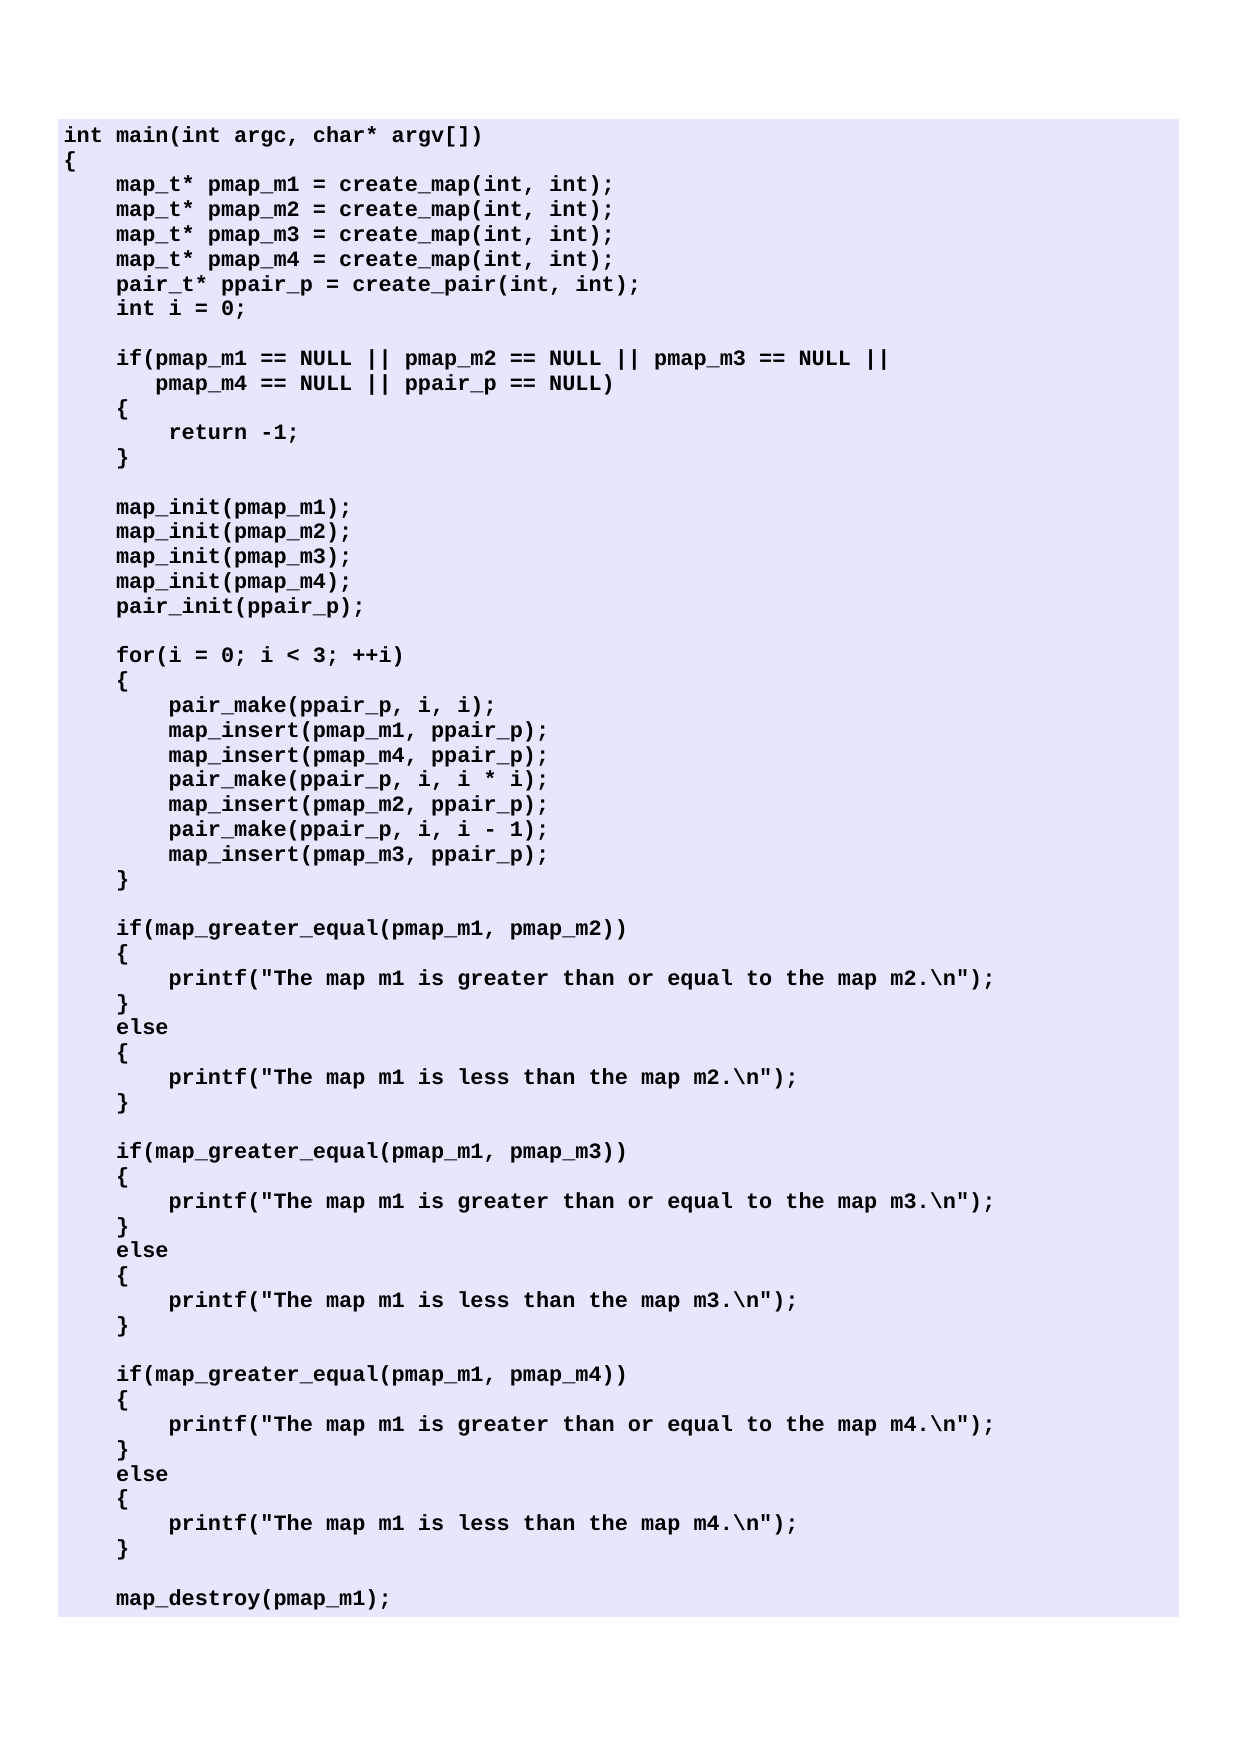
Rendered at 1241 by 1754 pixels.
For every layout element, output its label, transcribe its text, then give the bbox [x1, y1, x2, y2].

table_header int main(int argc, char* argv[]) { map_t* pmap_m1 = create_map(int, int); map_t* pmap_m2 = create_map(int, int); map_t* pmap_m3 = create_map(int, int); map_t* pmap_m4 = create_map(int, int); pair_t* ppair_p = create_pair(int, int); int i = 0; if(pmap_m1 == NULL || pmap_m2 == NULL || pmap_m3 == NULL || pmap_m4 == NULL || ppair_p == NULL) { return -1; } map_init(pmap_m1); map_init(pmap_m2); map_init(pmap_m3); map_init(pmap_m4); pair_init(ppair_p); for(i = 0; i < 3; ++i) { pair_make(ppair_p, i, i); map_insert(pmap_m1, ppair_p); map_insert(pmap_m4, ppair_p); pair_make(ppair_p, i, i * i); map_insert(pmap_m2, ppair_p); pair_make(ppair_p, i, i - 1); map_insert(pmap_m3, ppair_p); } if(map_greater_equal(pmap_m1, pmap_m2)) { printf("The map m1 is greater than or equal to the map m2.\n"); } else { printf("The map m1 is less than the map m2.\n"); } if(map_greater_equal(pmap_m1, pmap_m3)) { printf("The map m1 is greater than or equal to the map m3.\n"); } else { printf("The map m1 is less than the map m3.\n"); } if(map_greater_equal(pmap_m1, pmap_m4)) { printf("The map m1 is greater than or equal to the map m4.\n"); } else { printf("The map m1 is less than the map m4.\n"); } map_destroy(pmap_m1); [58, 119, 1179, 1617]
